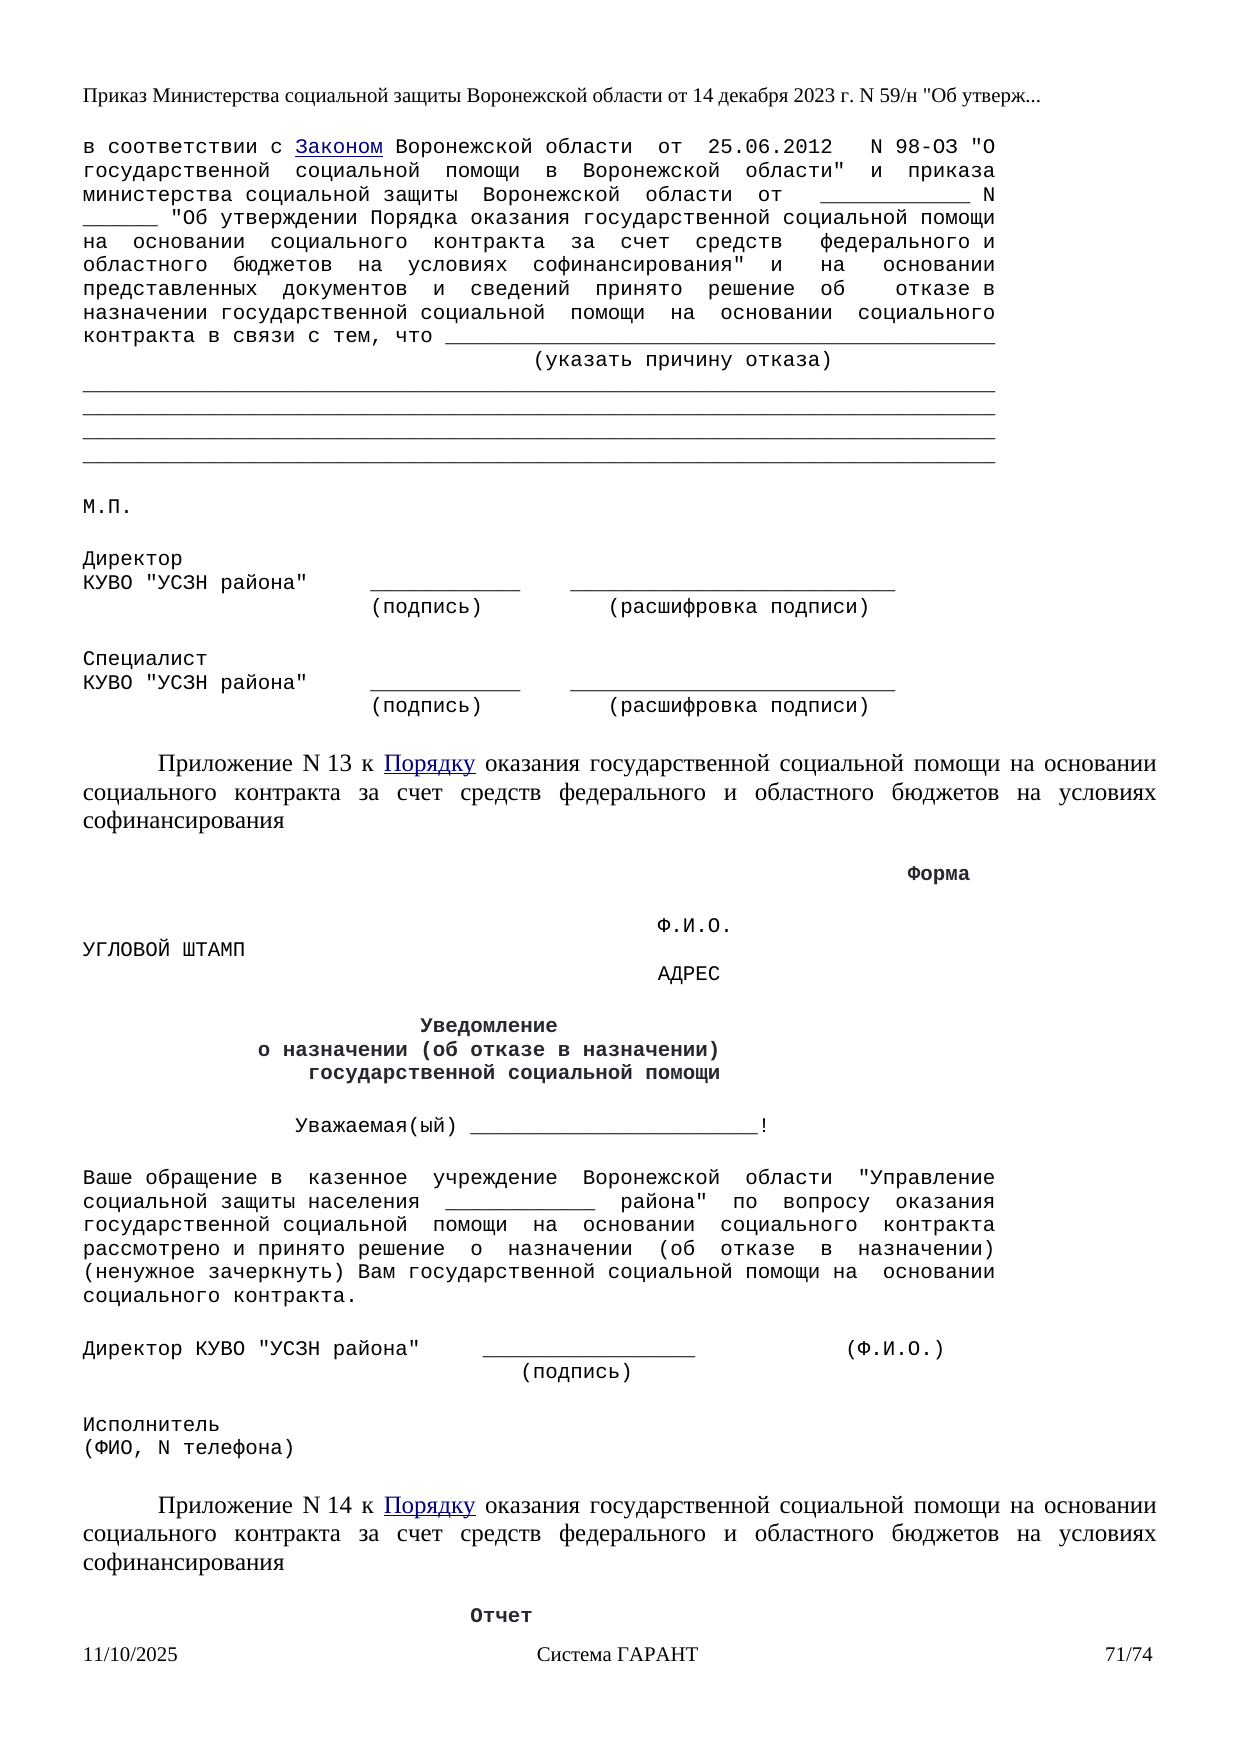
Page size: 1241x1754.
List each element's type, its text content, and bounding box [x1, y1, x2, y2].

text (указать причину отказа) [83, 349, 1157, 373]
text Директор КУВО "УСЗН района" _________________ (Ф.И.О.) [83, 1338, 1157, 1361]
text УГЛОВОЙ ШТАМП [83, 939, 1157, 962]
text социального контракта. [83, 1285, 1157, 1309]
text Приложение N 13 к Порядку оказания государственной социальной помощи на основании социального контракта за счет средств федерального и областного бюджетов на условиях софинансирования [83, 748, 1157, 834]
text министерства социальной защиты Воронежской области от ____________ N [83, 183, 1157, 207]
text государственной социальной помощи на основании социального контракта [83, 1214, 1157, 1238]
text Отчет [83, 1605, 1157, 1628]
text контракта в связи с тем, что ____________________________________________ [83, 325, 1157, 349]
text (подпись) (расшифровка подписи) [83, 695, 1157, 719]
text (подпись) (расшифровка подписи) [83, 596, 1157, 619]
text Приложение N 14 к Порядку оказания государственной социальной помощи на основании социального контракта за счет средств федерального и областного бюджетов на условиях софинансирования [83, 1490, 1157, 1576]
text ______ "Об утверждении Порядка оказания государственной социальной помощи [83, 207, 1157, 231]
text Ф.И.О. [83, 915, 1157, 939]
text Специалист [83, 648, 1157, 672]
text Уведомление [83, 1015, 1157, 1038]
text Уважаемая(ый) _______________________! [83, 1114, 1157, 1138]
text назначении государственной социальной помощи на основании социального [83, 302, 1157, 325]
text государственной социальной помощи в Воронежской области" и приказа [83, 160, 1157, 183]
text государственной социальной помощи [83, 1062, 1157, 1086]
text (ненужное зачеркнуть) Вам государственной социальной помощи на основании [83, 1262, 1157, 1285]
text Форма [83, 863, 1157, 886]
text _________________________________________________________________________ [83, 396, 1157, 420]
text (подпись) [83, 1361, 1157, 1385]
text социальной защиты населения ____________ района" по вопросу оказания [83, 1191, 1157, 1214]
text (ФИО, N телефона) [83, 1437, 1157, 1461]
text рассмотрено и принято решение о назначении (об отказе в назначении) [83, 1238, 1157, 1262]
text Исполнитель [83, 1414, 1157, 1437]
text о назначении (об отказе в назначении) [83, 1038, 1157, 1062]
text Директор [83, 548, 1157, 572]
text на основании социального контракта за счет средств федерального и [83, 231, 1157, 254]
text М.П. [83, 496, 1157, 520]
text в соответствии с Законом Воронежской области от 25.06.2012 N 98-ОЗ "О [83, 136, 1157, 160]
text КУВО "УСЗН района" ____________ __________________________ [83, 672, 1157, 695]
text _________________________________________________________________________ [83, 420, 1157, 444]
text областного бюджетов на условиях софинансирования" и на основании [83, 254, 1157, 278]
text АДРЕС [83, 962, 1157, 986]
text представленных документов и сведений принято решение об отказе в [83, 278, 1157, 302]
text _________________________________________________________________________ [83, 373, 1157, 396]
text _________________________________________________________________________ [83, 444, 1157, 467]
text Ваше обращение в казенное учреждение Воронежской области "Управление [83, 1167, 1157, 1191]
text КУВО "УСЗН района" ____________ __________________________ [83, 572, 1157, 596]
